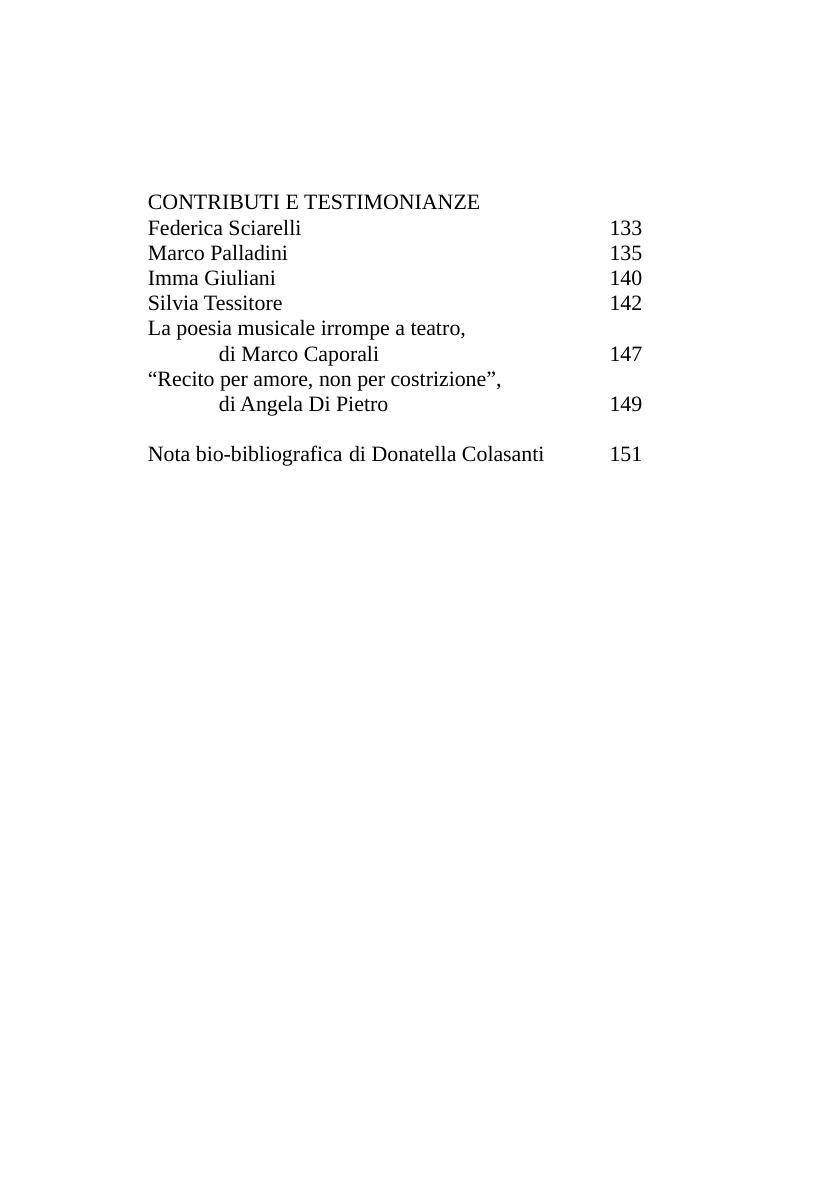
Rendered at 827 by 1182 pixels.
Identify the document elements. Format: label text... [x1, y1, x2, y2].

text Federica Sciarelli 133 [88, 214, 738, 240]
text di Angela Di Pietro 149 [88, 391, 738, 416]
text “Recito per amore, non per costrizione”, [88, 366, 738, 391]
text La poesia musicale irrompe a teatro, [88, 315, 738, 341]
text Nota bio-bibliografica di Donatella Colasanti 151 [88, 441, 738, 467]
text Marco Palladini 135 [88, 240, 738, 265]
text Imma Giuliani 140 [88, 265, 738, 290]
text Silvia Tessitore 142 [88, 290, 738, 315]
text di Marco Caporali 147 [88, 341, 738, 366]
text CONTRIBUTI E TESTIMONIANZE [88, 189, 738, 214]
